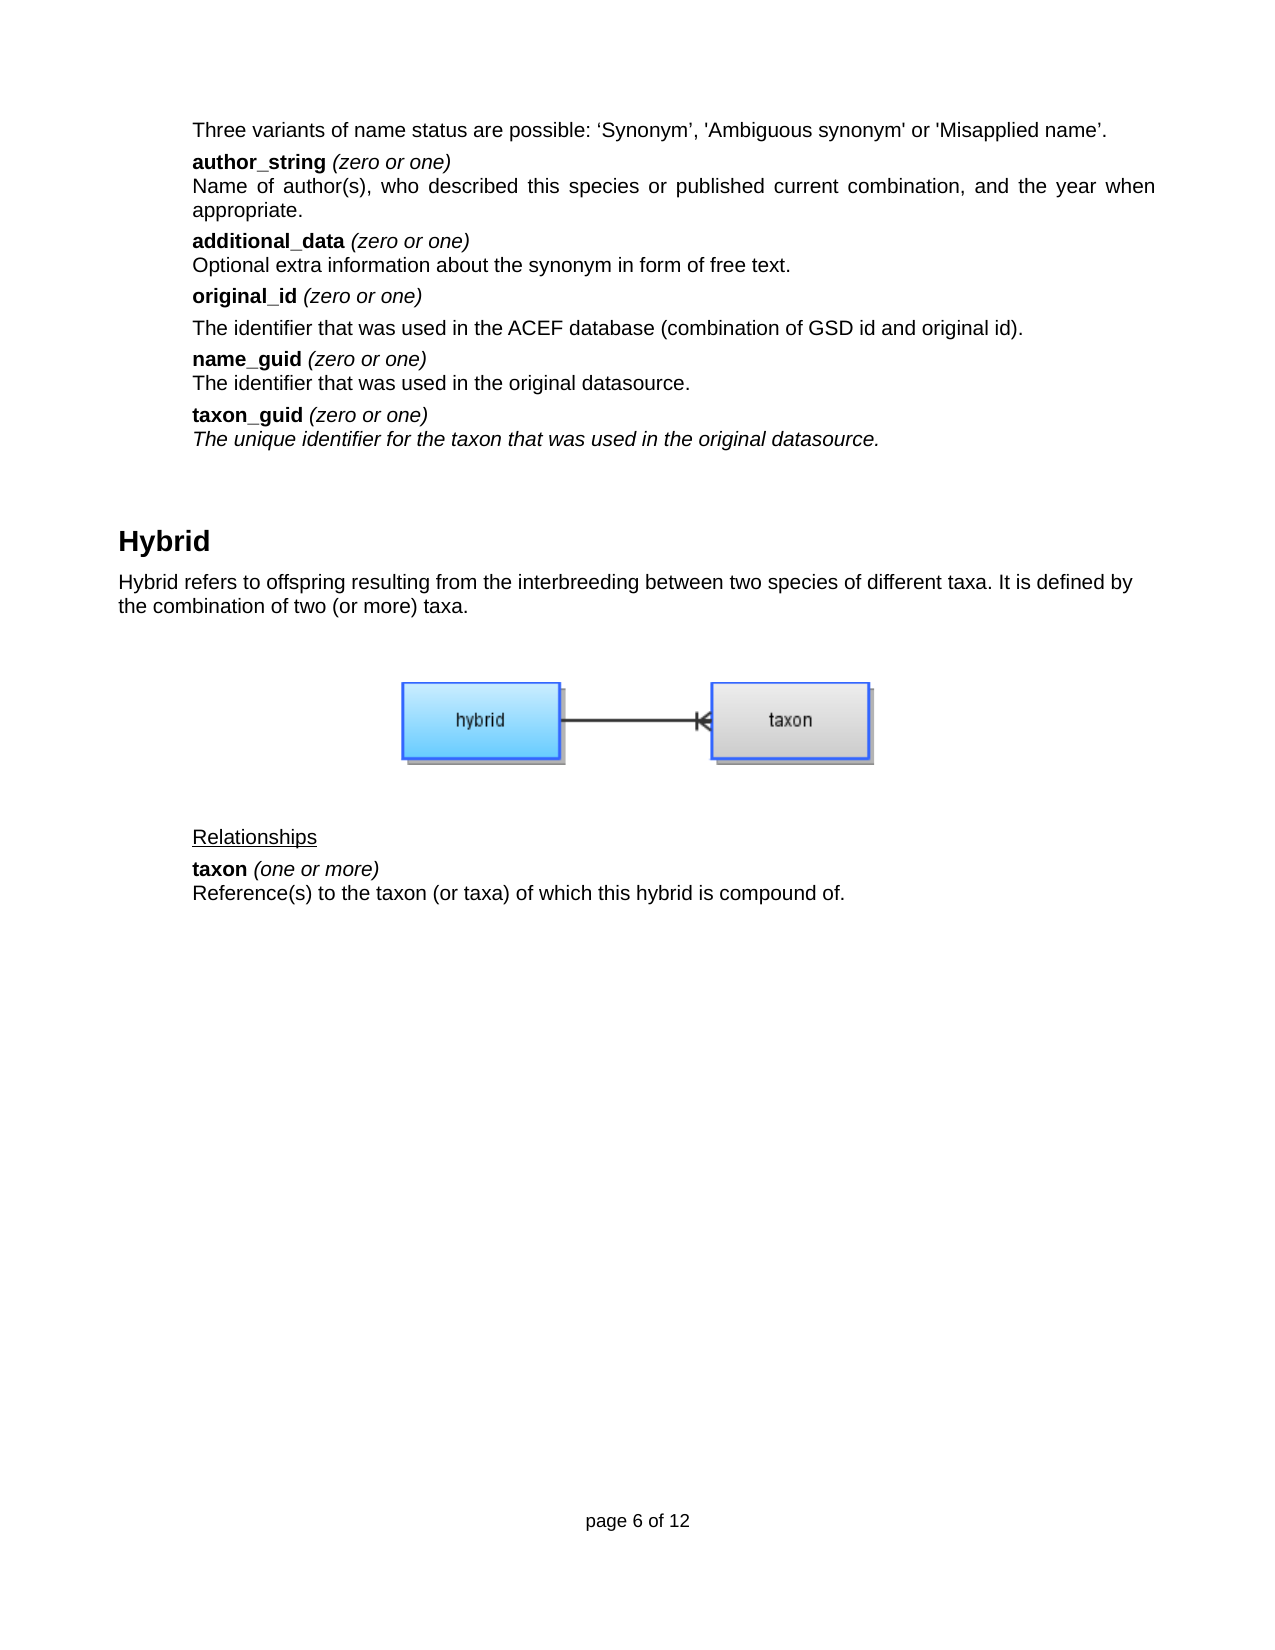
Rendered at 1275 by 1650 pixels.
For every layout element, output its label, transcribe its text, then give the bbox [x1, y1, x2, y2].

text The identifier that was used in the ACEF database (combination of GSD id and original id). [192, 316, 1157, 340]
text Three variants of name status are possible: ‘Synonym’, 'Ambiguous synonym' or 'Misapplied name’. [192, 118, 1157, 142]
text author_string (zero or one) [192, 149, 1157, 173]
picture [400, 682, 875, 765]
text taxon (one or more) [192, 857, 1157, 881]
text Optional extra information about the synonym in form of free text. [192, 253, 1157, 277]
subtitle Hybrid [118, 523, 1157, 557]
text Relationships [192, 825, 1157, 849]
text Reference(s) to the taxon (or taxa) of which this hybrid is compound of. [192, 881, 1157, 904]
text Hybrid refers to offspring resulting from the interbreeding between two species of different taxa. It is defined by the combination of two (or more) taxa. [118, 569, 1157, 617]
text The unique identifier for the taxon that was used in the original datasource. [192, 427, 1157, 451]
text The identifier that was used in the original datasource. [192, 371, 1157, 395]
text taxon_guid (zero or one) [192, 403, 1157, 427]
text original_id (zero or one) [192, 284, 1157, 308]
text name_guid (zero or one) [192, 347, 1157, 371]
text Name of author(s), who described this species or published current combination, and the year when appropriate. [192, 173, 1157, 221]
text additional_data (zero or one) [192, 229, 1157, 253]
